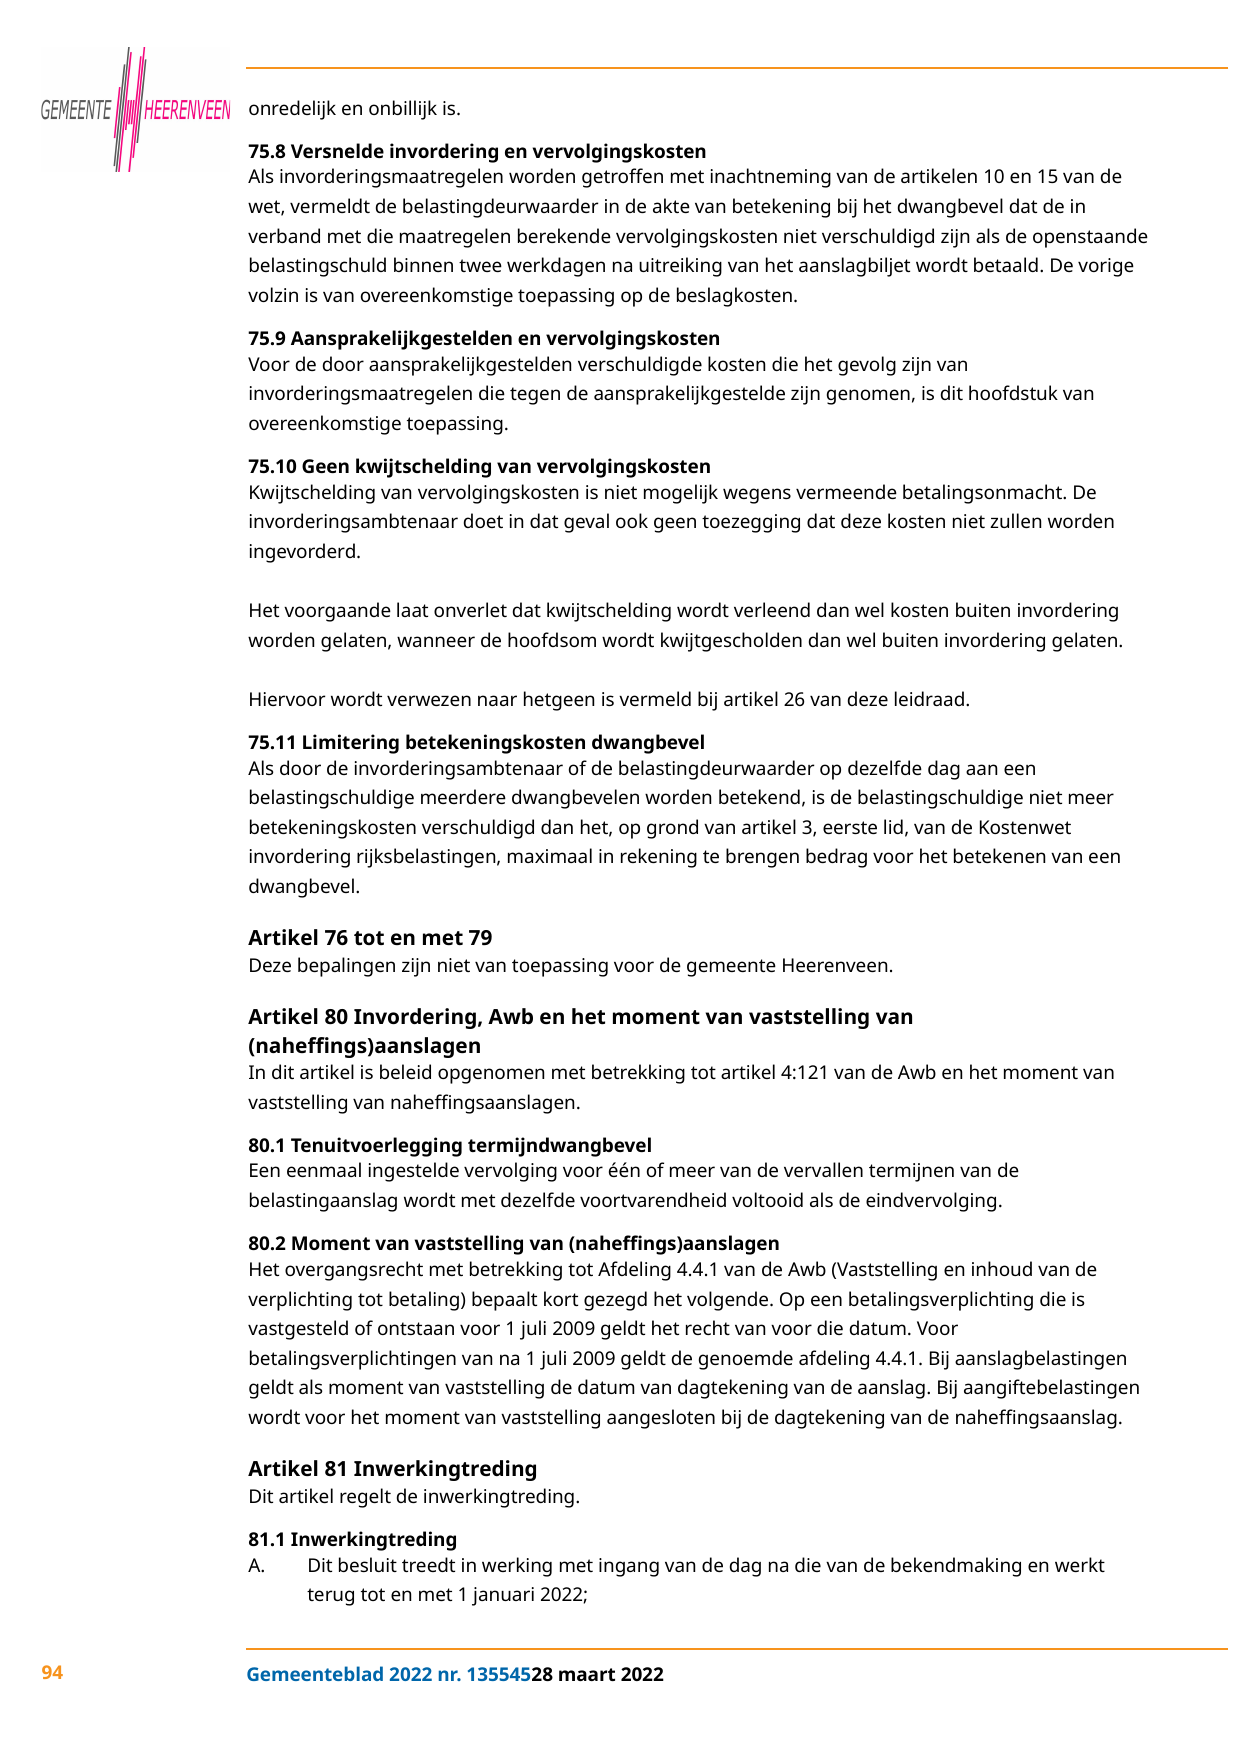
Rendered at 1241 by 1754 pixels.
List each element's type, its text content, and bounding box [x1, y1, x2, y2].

text Voor de door aansprakelijkgestelden verschuldigde kosten die het gevolg zijn van invorderingsmaatregelen die tegen de aansprakelijkgestelde zijn genomen, is dit hoofdstuk van overeenkomstige toepassing. [248, 351, 1152, 436]
text Als invorderingsmaatregelen worden getroffen met inachtneming van de artikelen 10 en 15 van de wet, vermeldt de belastingdeurwaarder in de akte van betekening bij het dwangbevel dat de in verband met die maatregelen berekende vervolgingskosten niet verschuldigd zijn als de openstaande belastingschuld binnen twee werkdagen na uitreiking van het aanslagbiljet wordt betaald. De vorige volzin is van overeenkomstige toepassing op de beslagkosten. [248, 164, 1152, 308]
text Als door de invorderingsambtenaar of de belastingdeurwaarder op dezelfde dag aan een belastingschuldige meerdere dwangbevelen worden betekend, is de belastingschuldige niet meer betekeningskosten verschuldigd dan het, op grond van artikel 3, eerste lid, van de Kostenwet invordering rijksbelastingen, maximaal in rekening te brengen bedrag voor het betekenen van een dwangbevel. [248, 755, 1152, 899]
text Artikel 81 Inwerkingtreding [248, 1454, 1152, 1483]
picture [41, 47, 231, 172]
text Deze bepalingen zijn niet van toepassing voor de gemeente Heerenveen. [248, 952, 1152, 978]
text 80.2 Moment van vaststelling van (naheffings)aanslagen [248, 1230, 1152, 1256]
text 81.1 Inwerkingtreding [248, 1526, 1152, 1552]
text In dit artikel is beleid opgenomen met betrekking tot artikel 4:121 van de Awb en het moment van vaststelling van naheffingsaanslagen. [248, 1059, 1152, 1114]
text Artikel 76 tot en met 79 [248, 923, 1152, 952]
text 80.1 Tenuitvoerlegging termijndwangbevel [248, 1132, 1152, 1158]
text Kwijtschelding van vervolgingskosten is niet mogelijk wegens vermeende betalingsonmacht. De invorderingsambtenaar doet in dat geval ook geen toezegging dat deze kosten niet zullen worden ingevorderd. [248, 479, 1152, 564]
text - onredelijk en onbillijk is. [248, 95, 1152, 121]
text Artikel 80 Invordering, Awb en het moment van vaststelling van (naheffings)aanslagen [248, 1002, 1152, 1059]
text 75.10 Geen kwijtschelding van vervolgingskosten [248, 453, 1152, 479]
text Het voorgaande laat onverlet dat kwijtschelding wordt verleend dan wel kosten buiten invordering worden gelaten, wanneer de hoofdsom wordt kwijtgescholden dan wel buiten invordering gelaten. [248, 597, 1152, 652]
text Een eenmaal ingestelde vervolging voor één of meer van de vervallen termijnen van de belastingaanslag wordt met dezelfde voortvarendheid voltooid als de eindvervolging. [248, 1158, 1152, 1213]
text 75.11 Limitering betekeningskosten dwangbevel [248, 729, 1152, 755]
text Hiervoor wordt verwezen naar hetgeen is vermeld bij artikel 26 van deze leidraad. [248, 686, 1152, 712]
text Het overgangsrecht met betrekking tot Afdeling 4.4.1 van de Awb (Vaststelling en inhoud van de verplichting tot betaling) bepaalt kort gezegd het volgende. Op een betalingsverplichting die is vastgesteld of ontstaan voor 1 juli 2009 geldt het recht van voor die datum. Voor betalingsverplichtingen van na 1 juli 2009 geldt de genoemde afdeling 4.4.1. Bij aanslagbelastingen geldt als moment van vaststelling de datum van dagtekening van de aanslag. Bij aangiftebelastingen wordt voor het moment van vaststelling aangesloten bij de dagtekening van de naheffingsaanslag. [248, 1256, 1152, 1430]
text 75.8 Versnelde invordering en vervolgingskosten [248, 138, 1152, 164]
text Dit artikel regelt de inwerkingtreding. [248, 1483, 1152, 1509]
list Dit besluit treedt in werking met ingang van de dag na die van de bekendmaking en werkt terug tot en met 1 januari 2022; [248, 1552, 1152, 1607]
text 75.9 Aansprakelijkgestelden en vervolgingskosten [248, 325, 1152, 351]
